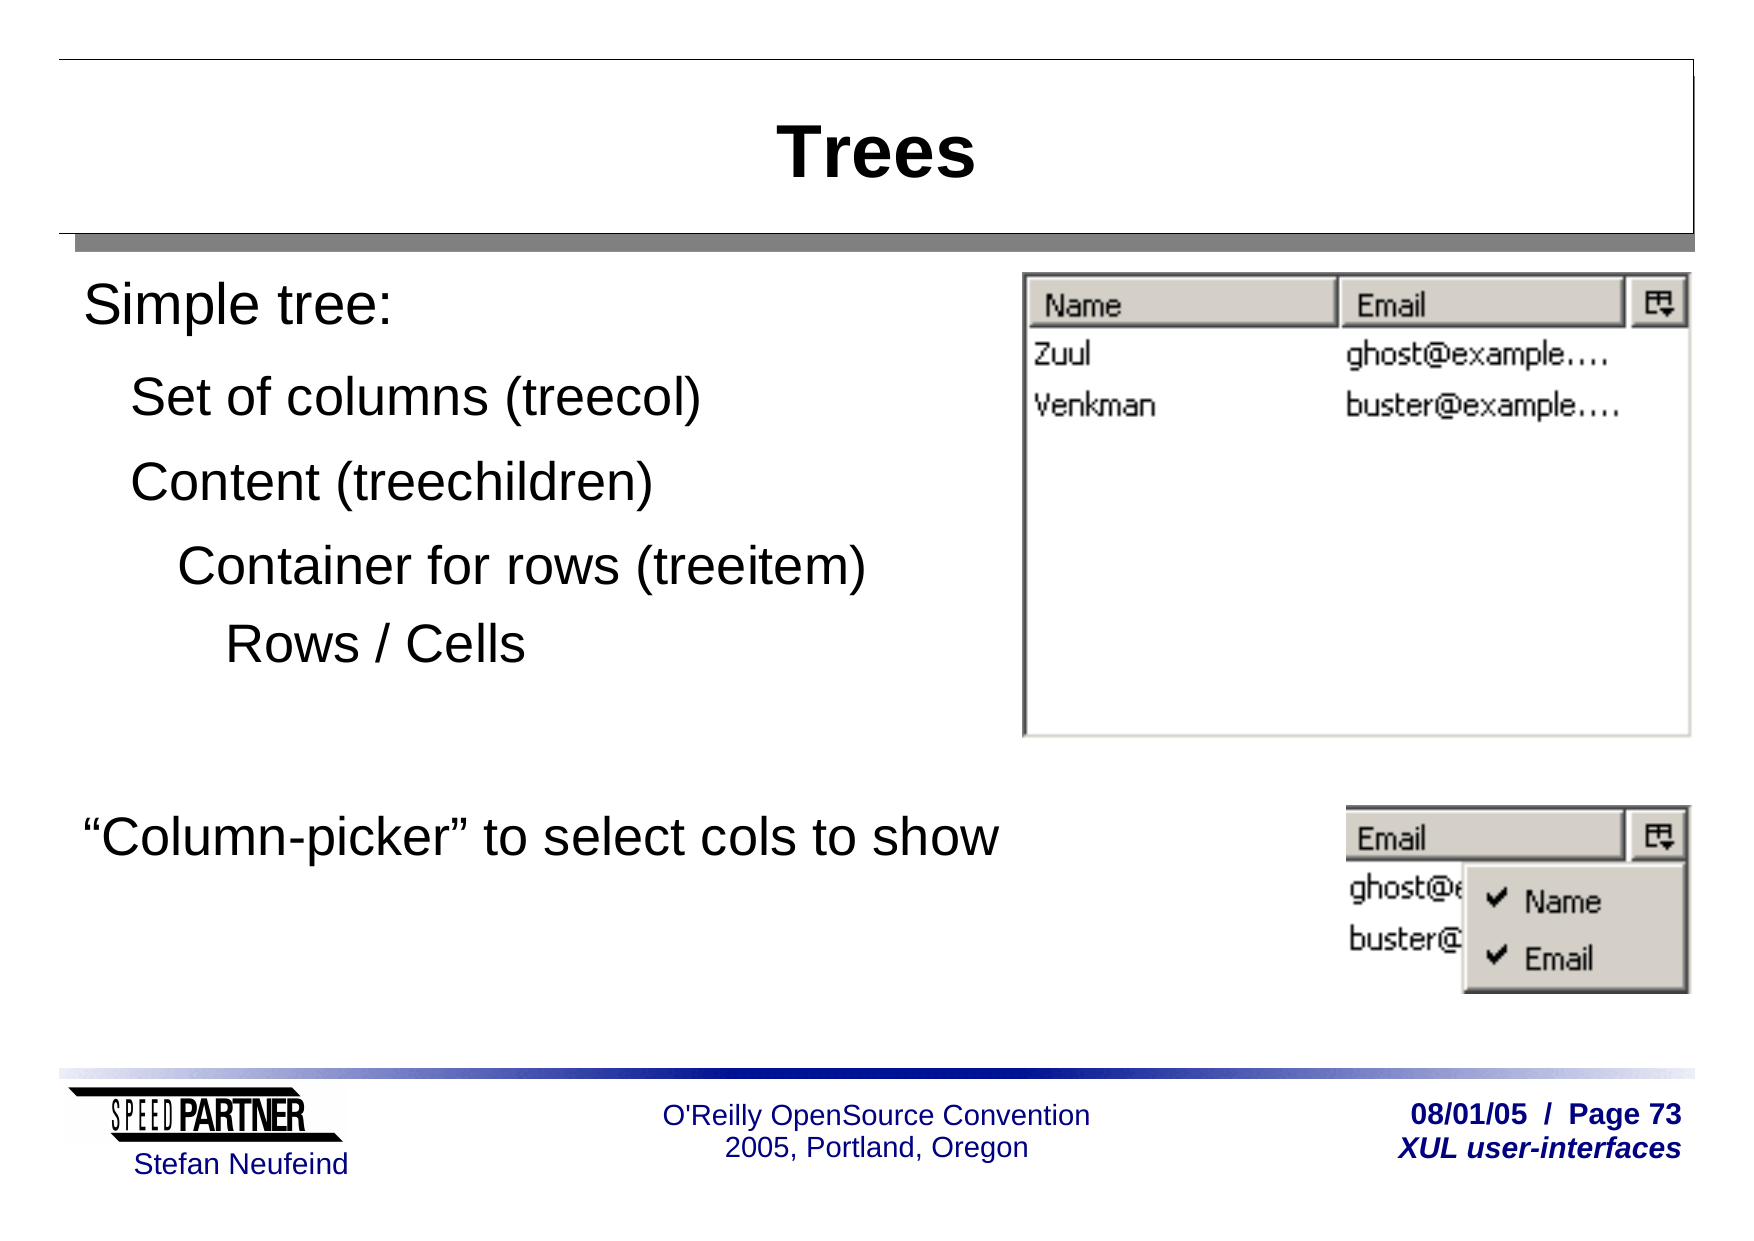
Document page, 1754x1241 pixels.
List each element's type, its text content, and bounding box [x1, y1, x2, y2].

picture [1346, 805, 1695, 994]
title Trees [59, 59, 1695, 244]
picture [59, 1068, 1695, 1079]
list Simple tree: Set of columns (treecol) Content (treechildren) Container for rows (treeitem) Rows / Cells “Column-picker” to select cols to show [71, 272, 1695, 1055]
picture [1022, 272, 1695, 741]
picture [64, 1082, 348, 1146]
